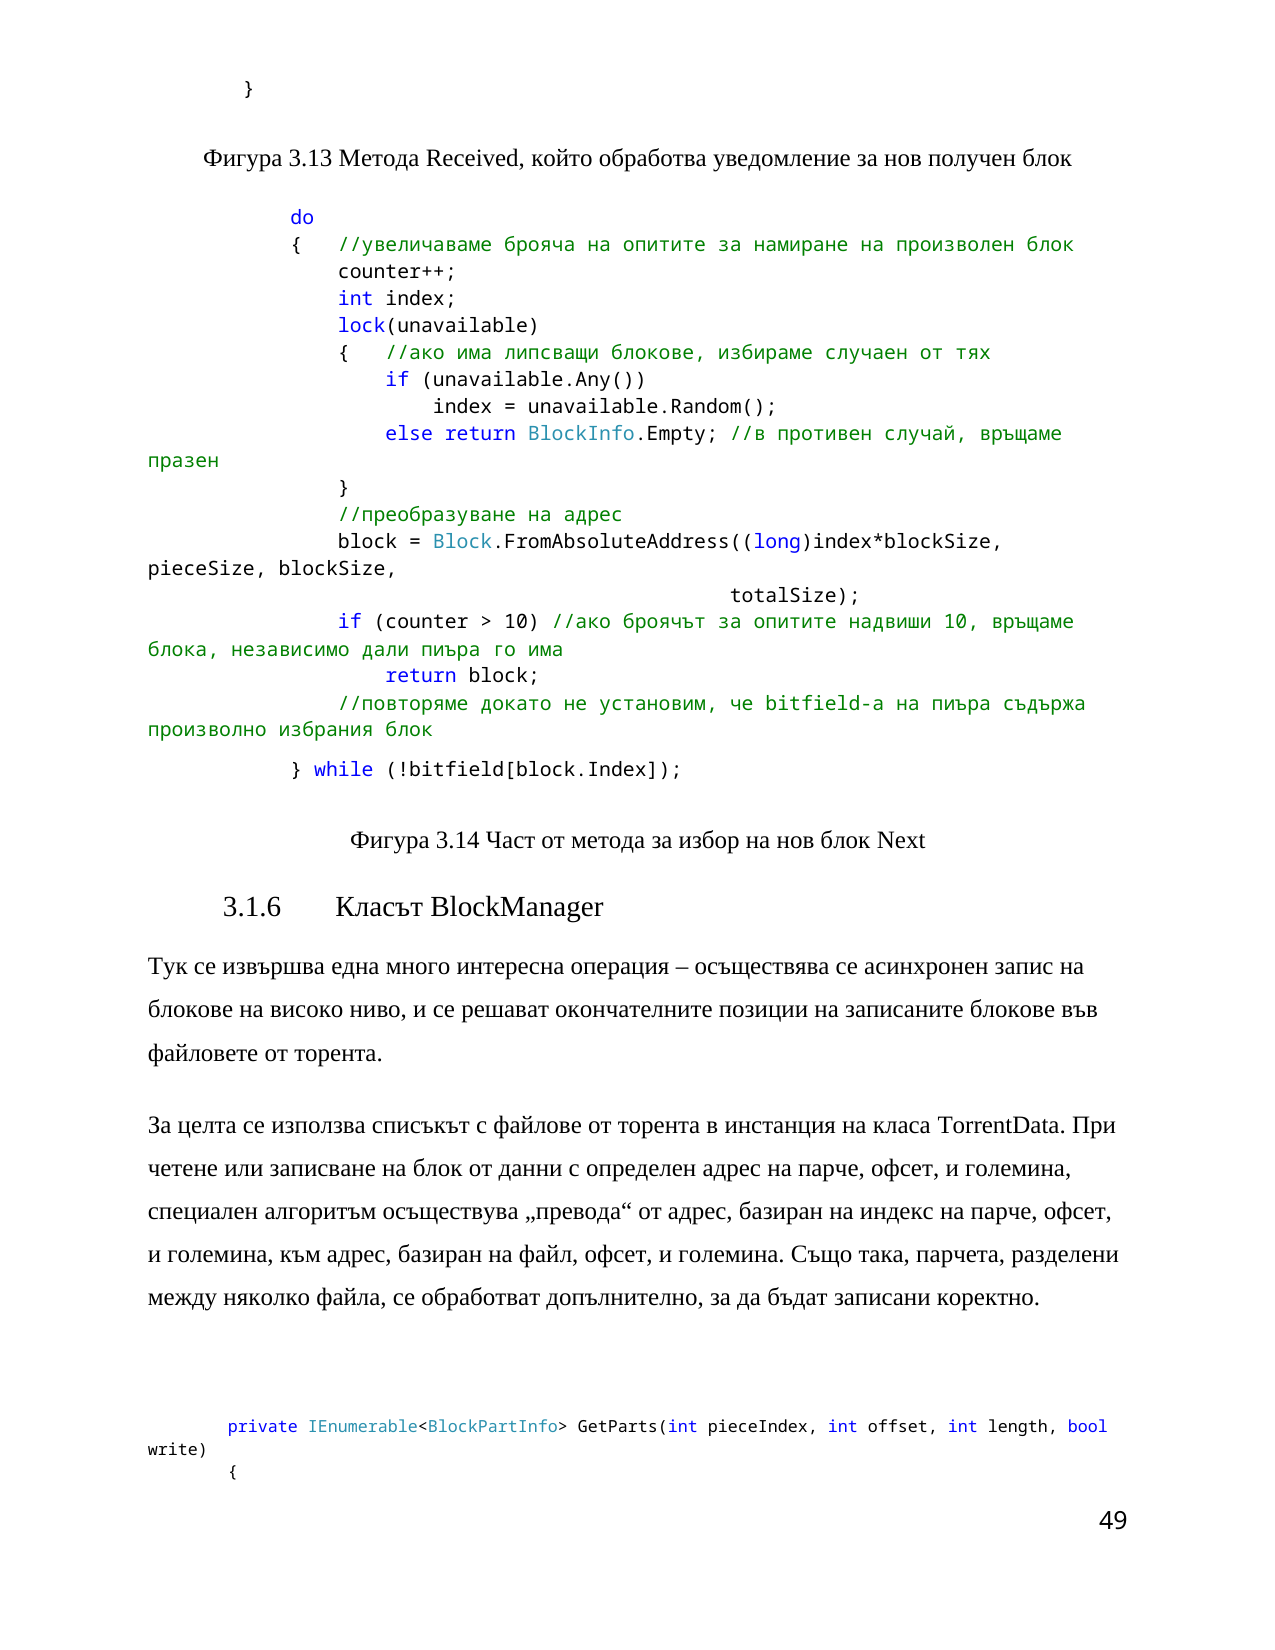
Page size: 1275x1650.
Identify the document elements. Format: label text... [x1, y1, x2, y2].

text } [148, 473, 1127, 500]
text } [148, 74, 1127, 101]
text { //увеличаваме брояча на опитите за намиране на произволен блок [148, 230, 1127, 257]
text return block; [148, 662, 1127, 689]
text index = unavailable.Random(); [148, 392, 1127, 419]
text do [148, 203, 1127, 230]
text int index; [148, 284, 1127, 311]
text { [148, 1460, 1127, 1483]
text //повторяме докато не установим, че bitfield-а на пиъра съдържа произволно избрания блок [148, 689, 1127, 743]
text //преобразуване на адрес [148, 500, 1127, 527]
subtitle Класът BlockManager [223, 889, 1127, 922]
text totalSize); [148, 581, 1127, 608]
text lock(unavailable) [148, 311, 1127, 338]
text } while (!bitfield[block.Index]); [148, 755, 1127, 782]
text Тук се извършва една много интересна операция – осъществява се асинхронен запис на блокове на високо ниво, и се решават окончателните позиции на записаните блокове във файловете от торента. [148, 951, 1127, 1066]
text За целта се използва списъкът с файлове от торента в инстанция на класа TorrentData. При четене или записване на блок от данни с определен адрес на парче, офсет, и големина, специален алгоритъм осъществува „превода“ от адрес, базиран на индекс на парче, офсет, и големина, към адрес, базиран на файл, офсет, и големина. Също така, парчета, разделени между няколко файла, се обработват допълнително, за да бъдат записани коректно. [148, 1110, 1127, 1311]
text if (counter > 10) //ако броячът за опитите надвиши 10, връщаме блока, независимо дали пиъра го има [148, 608, 1127, 662]
text private IEnumerable<BlockPartInfo> GetParts(int pieceIndex, int offset, int length, bool write) [148, 1414, 1127, 1460]
text else return BlockInfo.Empty; //в противен случай, връщаме празен [148, 419, 1127, 473]
text block = Block.FromAbsoluteAddress((long)index*blockSize, pieceSize, blockSize, [148, 527, 1127, 581]
text { //ако има липсващи блокове, избираме случаен от тях [148, 338, 1127, 365]
text Фигура 3.14 Част от метода за избор на нов блок Next [148, 825, 1127, 853]
text counter++; [148, 257, 1127, 284]
text if (unavailable.Any()) [148, 365, 1127, 392]
text Фигура 3.13 Метода Received, който обработва уведомление за нов получен блок [148, 143, 1127, 172]
